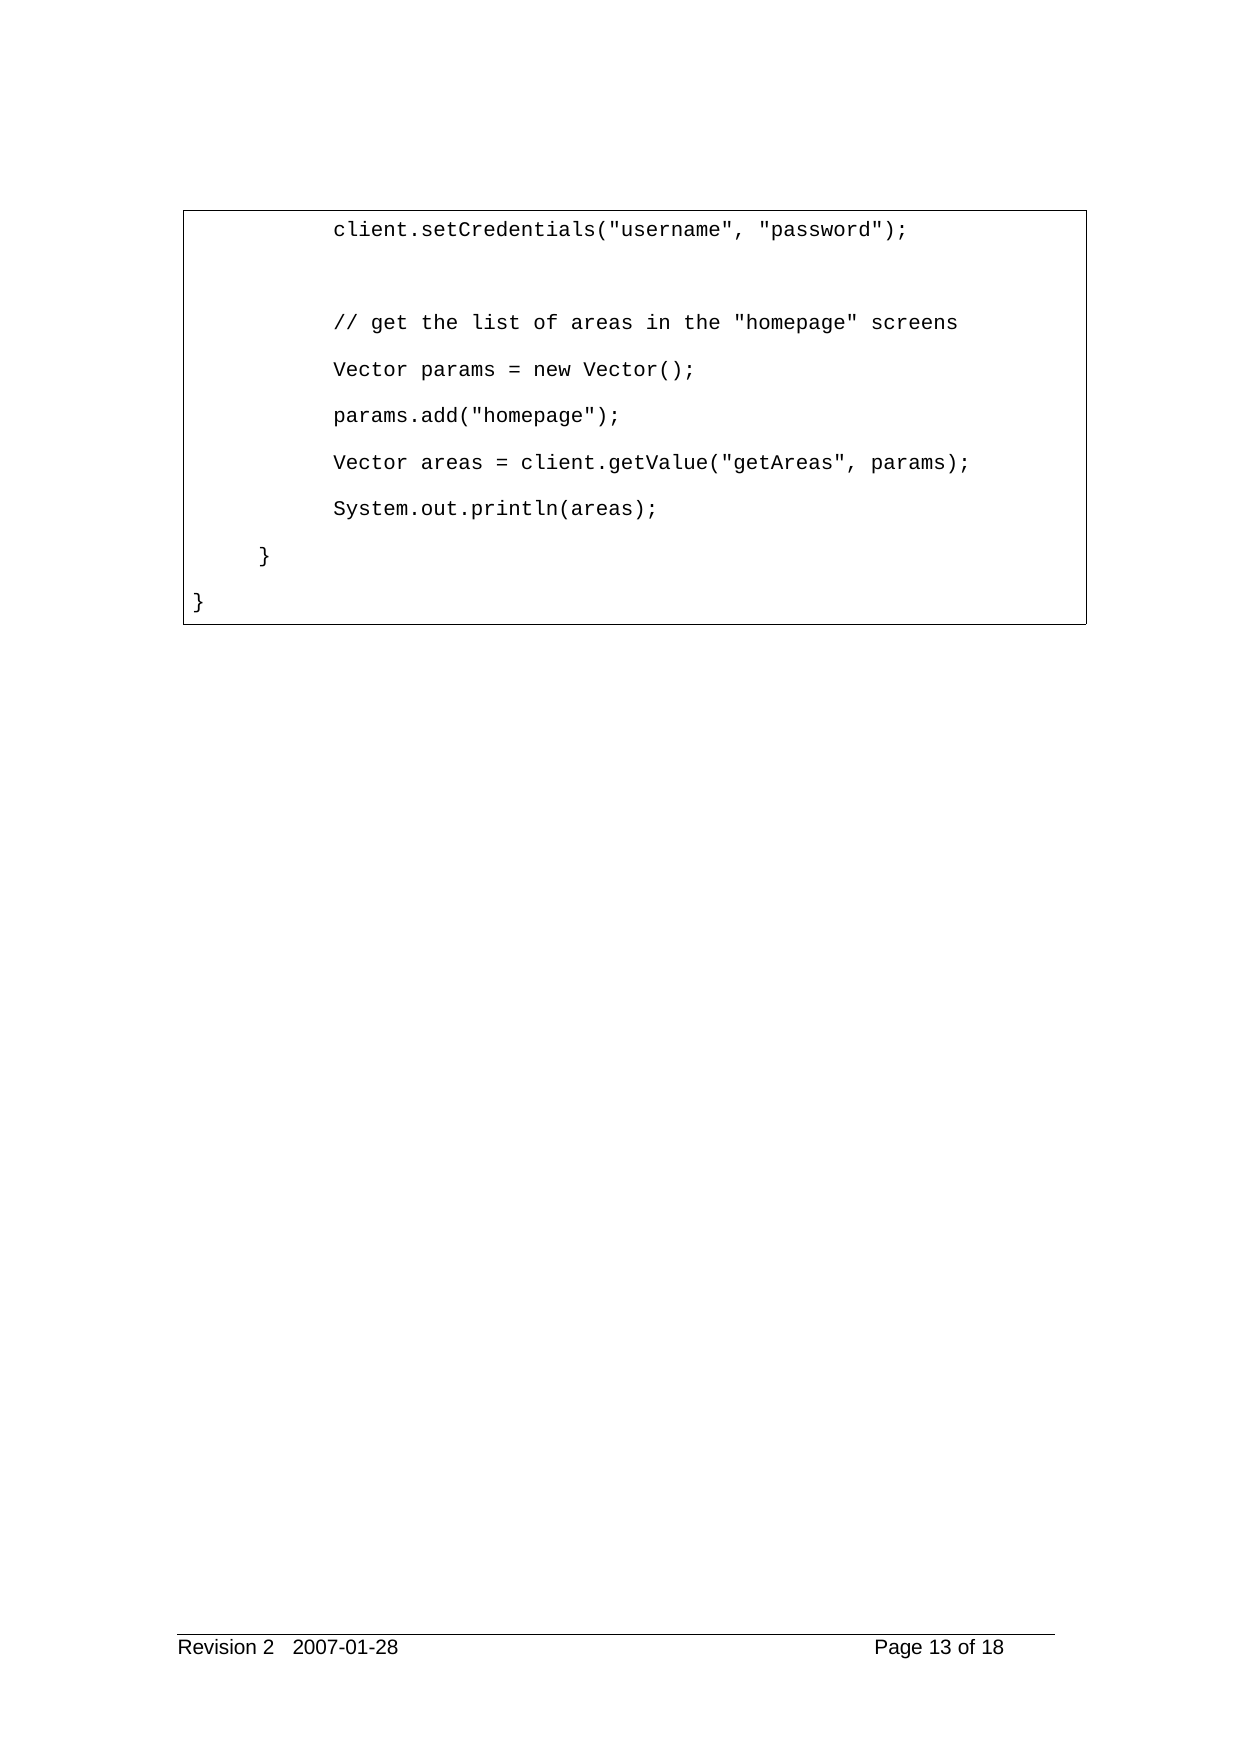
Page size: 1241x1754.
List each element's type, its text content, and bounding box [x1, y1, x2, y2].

text } [184, 583, 1086, 624]
text System.out.println(areas); [184, 490, 1086, 522]
text } [184, 536, 1086, 568]
text client.setCredentials("username", "password"); [184, 211, 1086, 242]
text Vector areas = client.getValue("getAreas", params); [184, 443, 1086, 475]
text Vector params = new Vector(); [184, 350, 1086, 382]
text // get the list of areas in the "homepage" screens [184, 303, 1086, 335]
text params.add("homepage"); [184, 397, 1086, 428]
